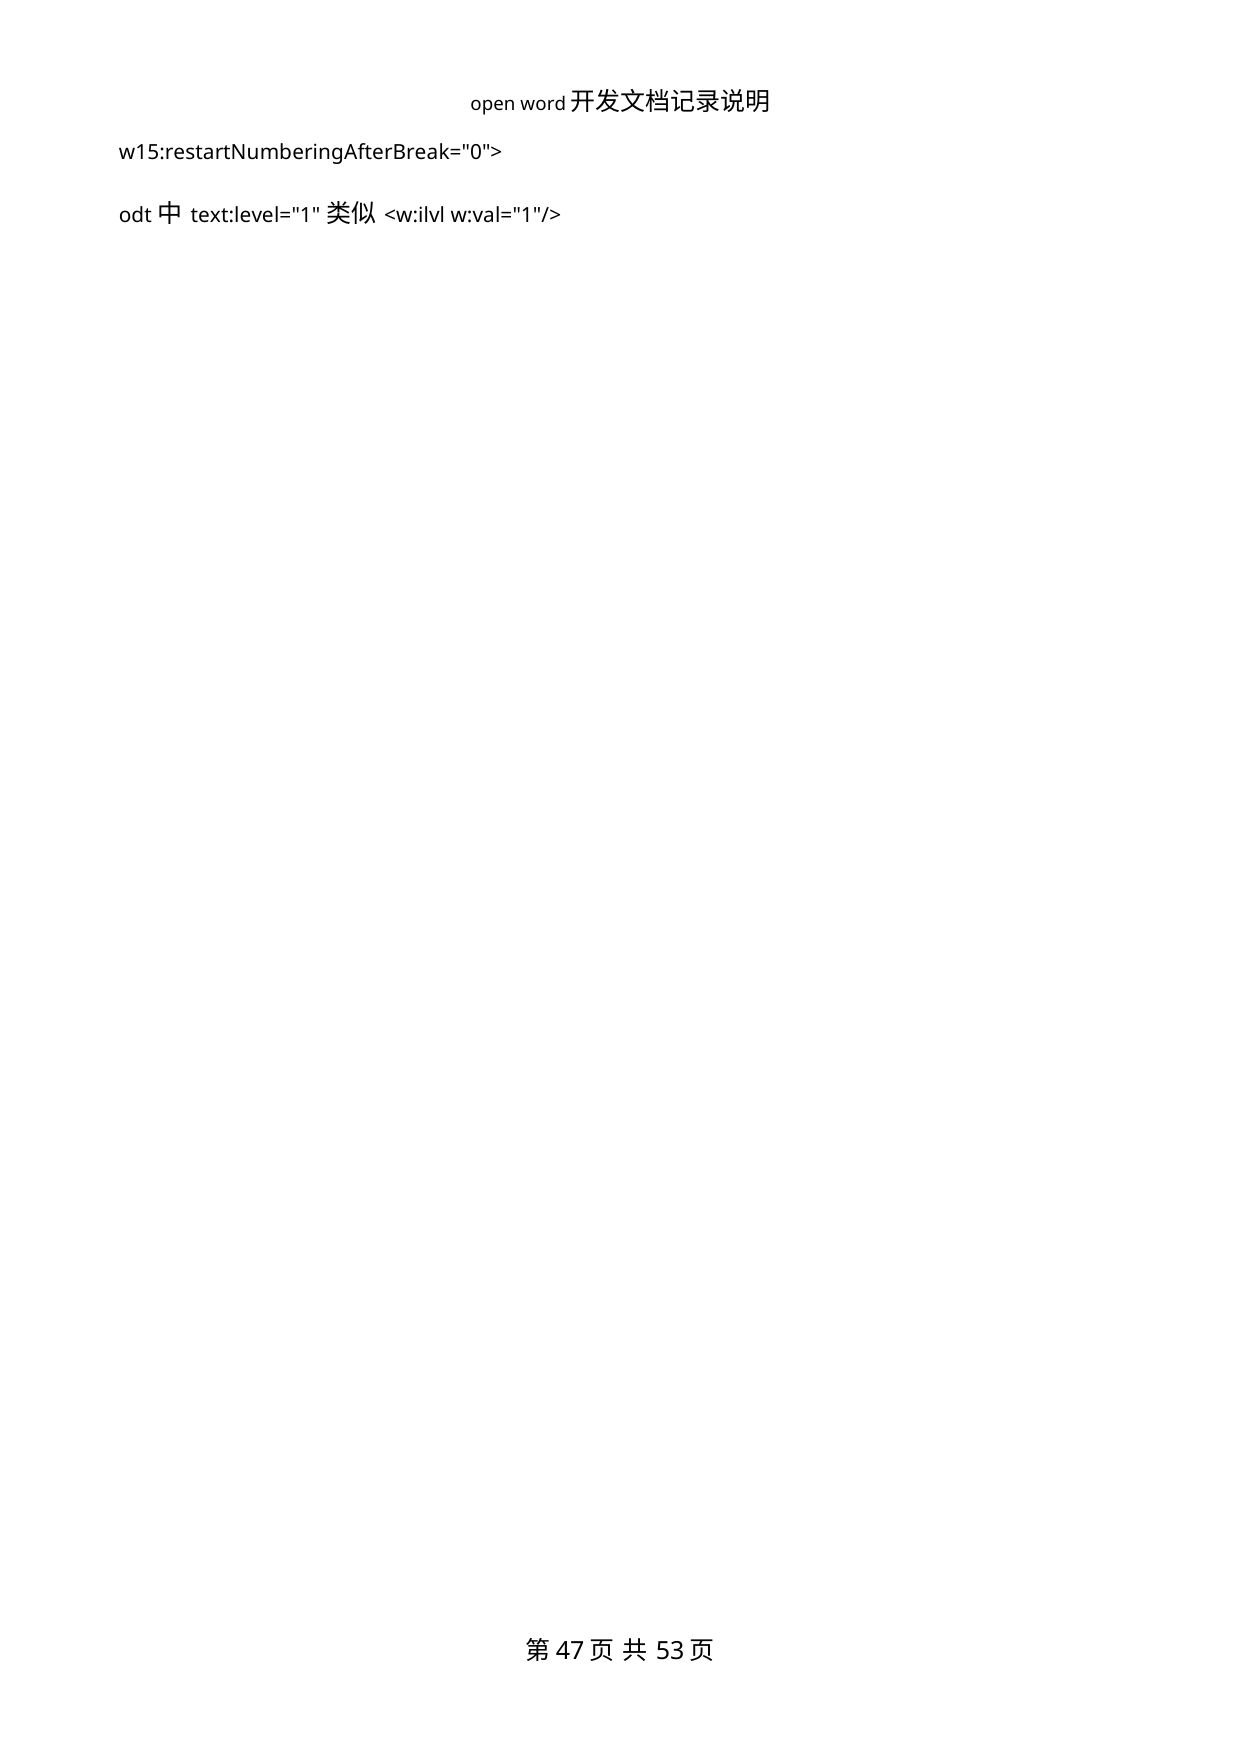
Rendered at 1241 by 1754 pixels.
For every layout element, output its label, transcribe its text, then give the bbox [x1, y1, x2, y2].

text w15:restartNumberingAfterBreak="0"> [119, 137, 1121, 166]
text odt 中 text:level="1" 类似 <w:ilvl w:val="1"/> [119, 200, 1121, 229]
